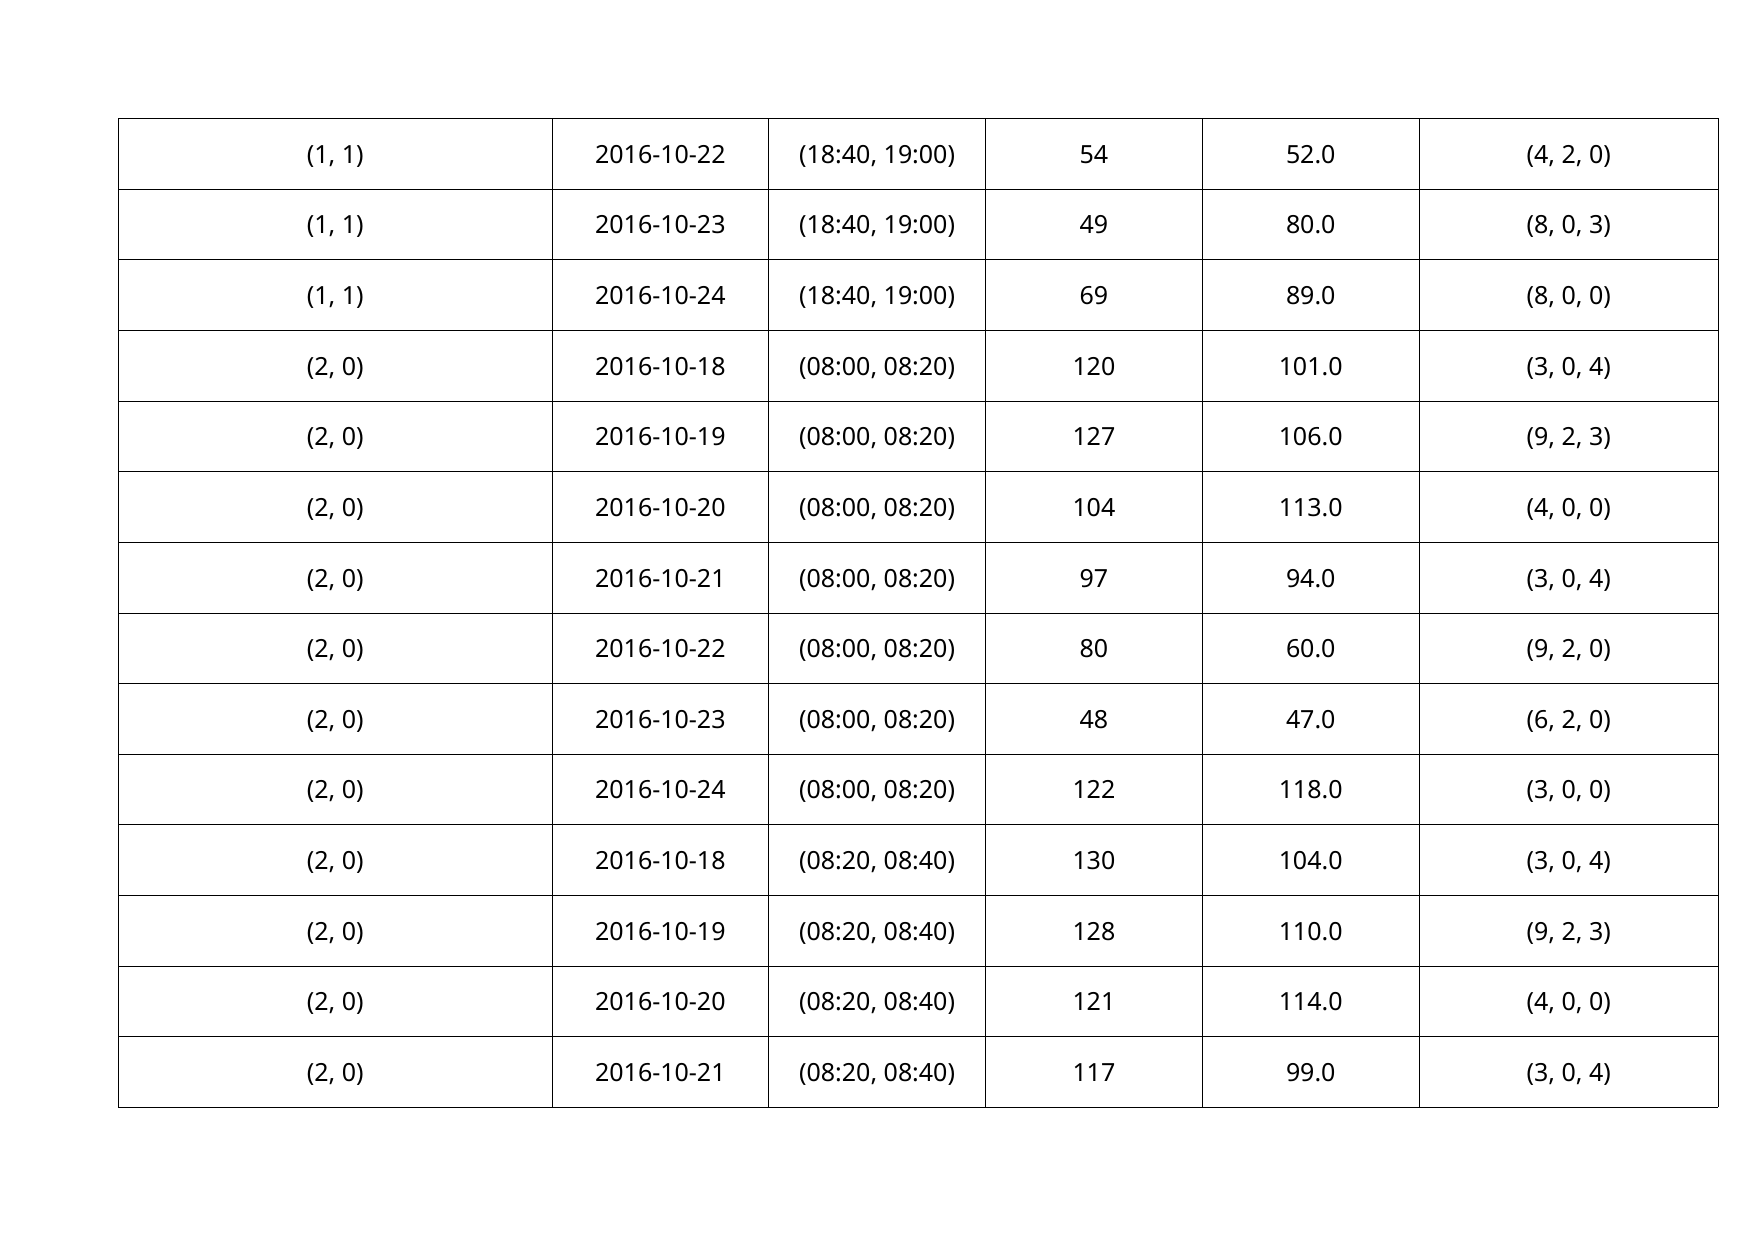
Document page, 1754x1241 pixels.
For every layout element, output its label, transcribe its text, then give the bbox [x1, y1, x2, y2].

table_cell 110.0 [1203, 896, 1419, 966]
table_cell 106.0 [1203, 402, 1419, 471]
table_cell (08:20, 08:40) [769, 825, 985, 895]
table_cell (08:00, 08:20) [769, 402, 985, 471]
table_cell (2, 0) [119, 967, 552, 1036]
table_cell (4, 0, 0) [1420, 472, 1718, 542]
table_cell 127 [986, 402, 1202, 471]
table_cell (08:20, 08:40) [769, 967, 985, 1036]
table_cell (2, 0) [119, 331, 552, 401]
table_cell 2016-10-21 [553, 1037, 768, 1107]
table_cell (2, 0) [119, 614, 552, 683]
table_cell 2016-10-21 [553, 543, 768, 612]
table_cell 128 [986, 896, 1202, 966]
table_cell 47.0 [1203, 684, 1419, 754]
table_cell (8, 0, 0) [1420, 260, 1718, 330]
table_cell 89.0 [1203, 260, 1419, 330]
table_cell (18:40, 19:00) [769, 190, 985, 259]
table_cell (4, 2, 0) [1420, 119, 1718, 189]
table_cell (18:40, 19:00) [769, 119, 985, 189]
table_cell 118.0 [1203, 755, 1419, 824]
table_cell (3, 0, 0) [1420, 755, 1718, 824]
table_cell 99.0 [1203, 1037, 1419, 1107]
table_cell 130 [986, 825, 1202, 895]
table_cell (3, 0, 4) [1420, 331, 1718, 401]
table_cell 104 [986, 472, 1202, 542]
table_cell (9, 2, 3) [1420, 896, 1718, 966]
table_cell 120 [986, 331, 1202, 401]
table_cell (2, 0) [119, 472, 552, 542]
table_cell (9, 2, 3) [1420, 402, 1718, 471]
table_cell (08:00, 08:20) [769, 755, 985, 824]
table_cell (08:00, 08:20) [769, 543, 985, 612]
table_cell 104.0 [1203, 825, 1419, 895]
table_cell (08:00, 08:20) [769, 684, 985, 754]
table_cell 2016-10-22 [553, 614, 768, 683]
table_cell 122 [986, 755, 1202, 824]
table_cell (1, 1) [119, 119, 552, 189]
table_cell (4, 0, 0) [1420, 967, 1718, 1036]
table_cell 49 [986, 190, 1202, 259]
table_cell (08:20, 08:40) [769, 1037, 985, 1107]
table_cell 121 [986, 967, 1202, 1036]
table_cell (2, 0) [119, 755, 552, 824]
table_cell 52.0 [1203, 119, 1419, 189]
table_cell 2016-10-23 [553, 684, 768, 754]
table_cell (18:40, 19:00) [769, 260, 985, 330]
table_cell (08:00, 08:20) [769, 472, 985, 542]
table_cell 2016-10-23 [553, 190, 768, 259]
table_cell 2016-10-22 [553, 119, 768, 189]
table_cell (2, 0) [119, 543, 552, 612]
table_cell 94.0 [1203, 543, 1419, 612]
table_cell 117 [986, 1037, 1202, 1107]
table_cell 80.0 [1203, 190, 1419, 259]
table_cell (08:00, 08:20) [769, 614, 985, 683]
table_cell (6, 2, 0) [1420, 684, 1718, 754]
table_cell 80 [986, 614, 1202, 683]
table_cell 60.0 [1203, 614, 1419, 683]
table_cell (2, 0) [119, 825, 552, 895]
table_cell (1, 1) [119, 260, 552, 330]
table_cell (2, 0) [119, 896, 552, 966]
table_cell (3, 0, 4) [1420, 543, 1718, 612]
table_cell 2016-10-20 [553, 472, 768, 542]
table_cell 2016-10-24 [553, 755, 768, 824]
table_cell (2, 0) [119, 684, 552, 754]
table_cell (3, 0, 4) [1420, 1037, 1718, 1107]
table_cell (9, 2, 0) [1420, 614, 1718, 683]
table_cell (2, 0) [119, 1037, 552, 1107]
table_cell 54 [986, 119, 1202, 189]
table_cell (08:20, 08:40) [769, 896, 985, 966]
table_cell 113.0 [1203, 472, 1419, 542]
table_cell 2016-10-18 [553, 825, 768, 895]
table_cell 69 [986, 260, 1202, 330]
table_cell 101.0 [1203, 331, 1419, 401]
table_cell (1, 1) [119, 190, 552, 259]
table_cell 97 [986, 543, 1202, 612]
table_cell (3, 0, 4) [1420, 825, 1718, 895]
table_cell (08:00, 08:20) [769, 331, 985, 401]
table_cell 2016-10-24 [553, 260, 768, 330]
table_cell 2016-10-18 [553, 331, 768, 401]
table_cell 2016-10-19 [553, 402, 768, 471]
table_cell (2, 0) [119, 402, 552, 471]
table_cell 2016-10-20 [553, 967, 768, 1036]
table_cell 2016-10-19 [553, 896, 768, 966]
table_cell 48 [986, 684, 1202, 754]
table_cell 114.0 [1203, 967, 1419, 1036]
table_cell (8, 0, 3) [1420, 190, 1718, 259]
